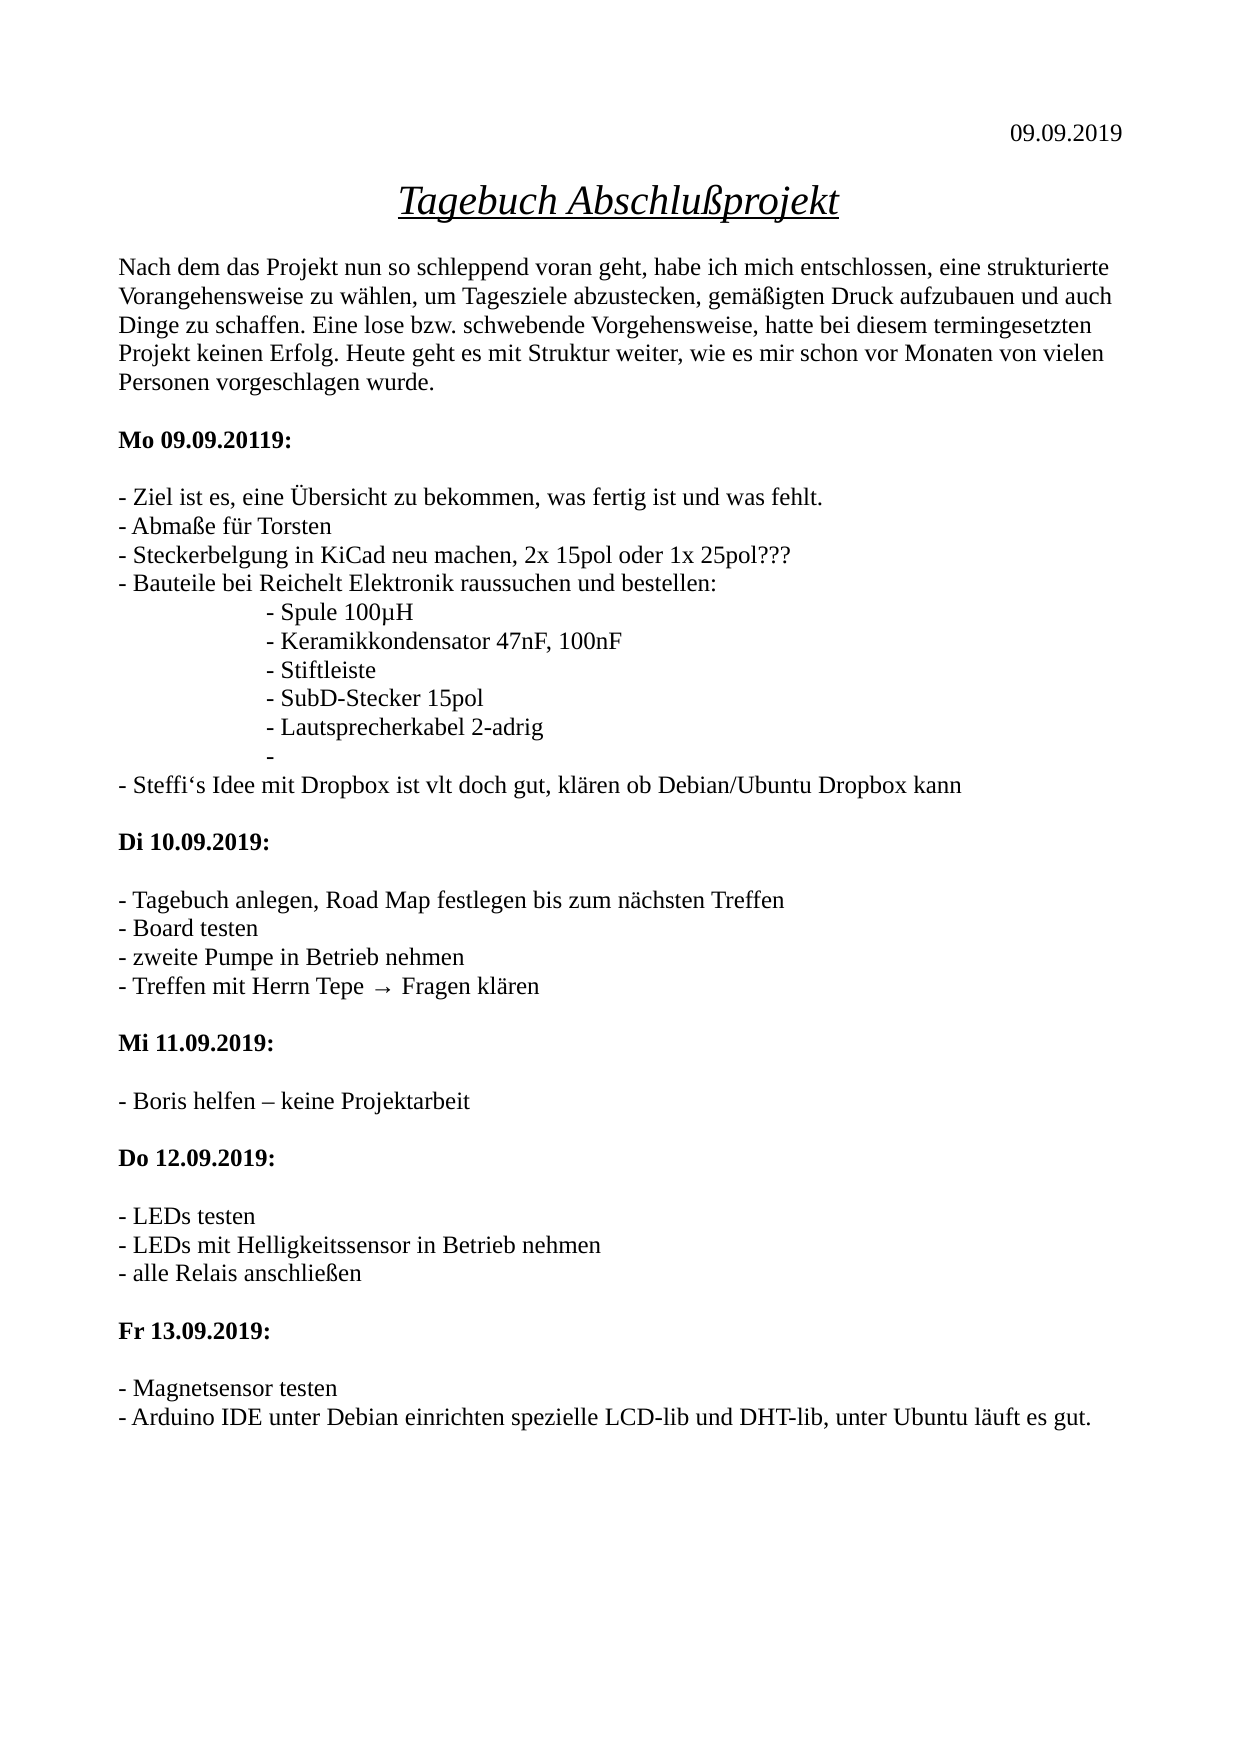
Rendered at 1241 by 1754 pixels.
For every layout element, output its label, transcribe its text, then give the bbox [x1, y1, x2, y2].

text - LEDs mit Helligkeitssensor in Betrieb nehmen [118, 1230, 1122, 1258]
text 09.09.2019 [118, 118, 1122, 147]
text - Stiftleiste [118, 655, 1122, 683]
text - Abmaße für Torsten [118, 511, 1122, 540]
text Mi 11.09.2019: [118, 1028, 1122, 1057]
text Tagebuch Abschlußprojekt [118, 176, 1122, 223]
text - alle Relais anschließen [118, 1258, 1122, 1287]
text - zweite Pumpe in Betrieb nehmen [118, 942, 1122, 971]
text - LEDs testen [118, 1201, 1122, 1230]
text - Arduino IDE unter Debian einrichten spezielle LCD-lib und DHT-lib, unter Ubuntu läuft es gut. [118, 1402, 1122, 1431]
text - Tagebuch anlegen, Road Map festlegen bis zum nächsten Treffen [118, 885, 1122, 913]
text - Spule 100µH [118, 597, 1122, 626]
text - Lautsprecherkabel 2-adrig [118, 712, 1122, 741]
text - [118, 741, 1122, 770]
text Do 12.09.2019: [118, 1143, 1122, 1172]
text - Steckerbelgung in KiCad neu machen, 2x 15pol oder 1x 25pol??? [118, 540, 1122, 568]
text - Boris helfen – keine Projektarbeit [118, 1086, 1122, 1115]
text Fr 13.09.2019: [118, 1316, 1122, 1345]
text Mo 09.09.20119: [118, 425, 1122, 453]
text - Ziel ist es, eine Übersicht zu bekommen, was fertig ist und was fehlt. [118, 482, 1122, 511]
text - SubD-Stecker 15pol [118, 683, 1122, 712]
text - Steffi‘s Idee mit Dropbox ist vlt doch gut, klären ob Debian/Ubuntu Dropbox kann [118, 770, 1122, 798]
text - Board testen [118, 913, 1122, 942]
text - Bauteile bei Reichelt Elektronik raussuchen und bestellen: [118, 568, 1122, 597]
text Nach dem das Projekt nun so schleppend voran geht, habe ich mich entschlossen, eine strukturierte Vorangehensweise zu wählen, um Tagesziele abzustecken, gemäßigten Druck aufzubauen und auch Dinge zu schaffen. Eine lose bzw. schwebende Vorgehensweise, hatte bei diesem termingesetzten Projekt keinen Erfolg. Heute geht es mit Struktur weiter, wie es mir schon vor Monaten von vielen Personen vorgeschlagen wurde. [118, 252, 1122, 396]
text - Magnetsensor testen [118, 1373, 1122, 1402]
text - Keramikkondensator 47nF, 100nF [118, 626, 1122, 655]
text - Treffen mit Herrn Tepe → Fragen klären [118, 971, 1122, 1000]
text Di 10.09.2019: [118, 827, 1122, 856]
